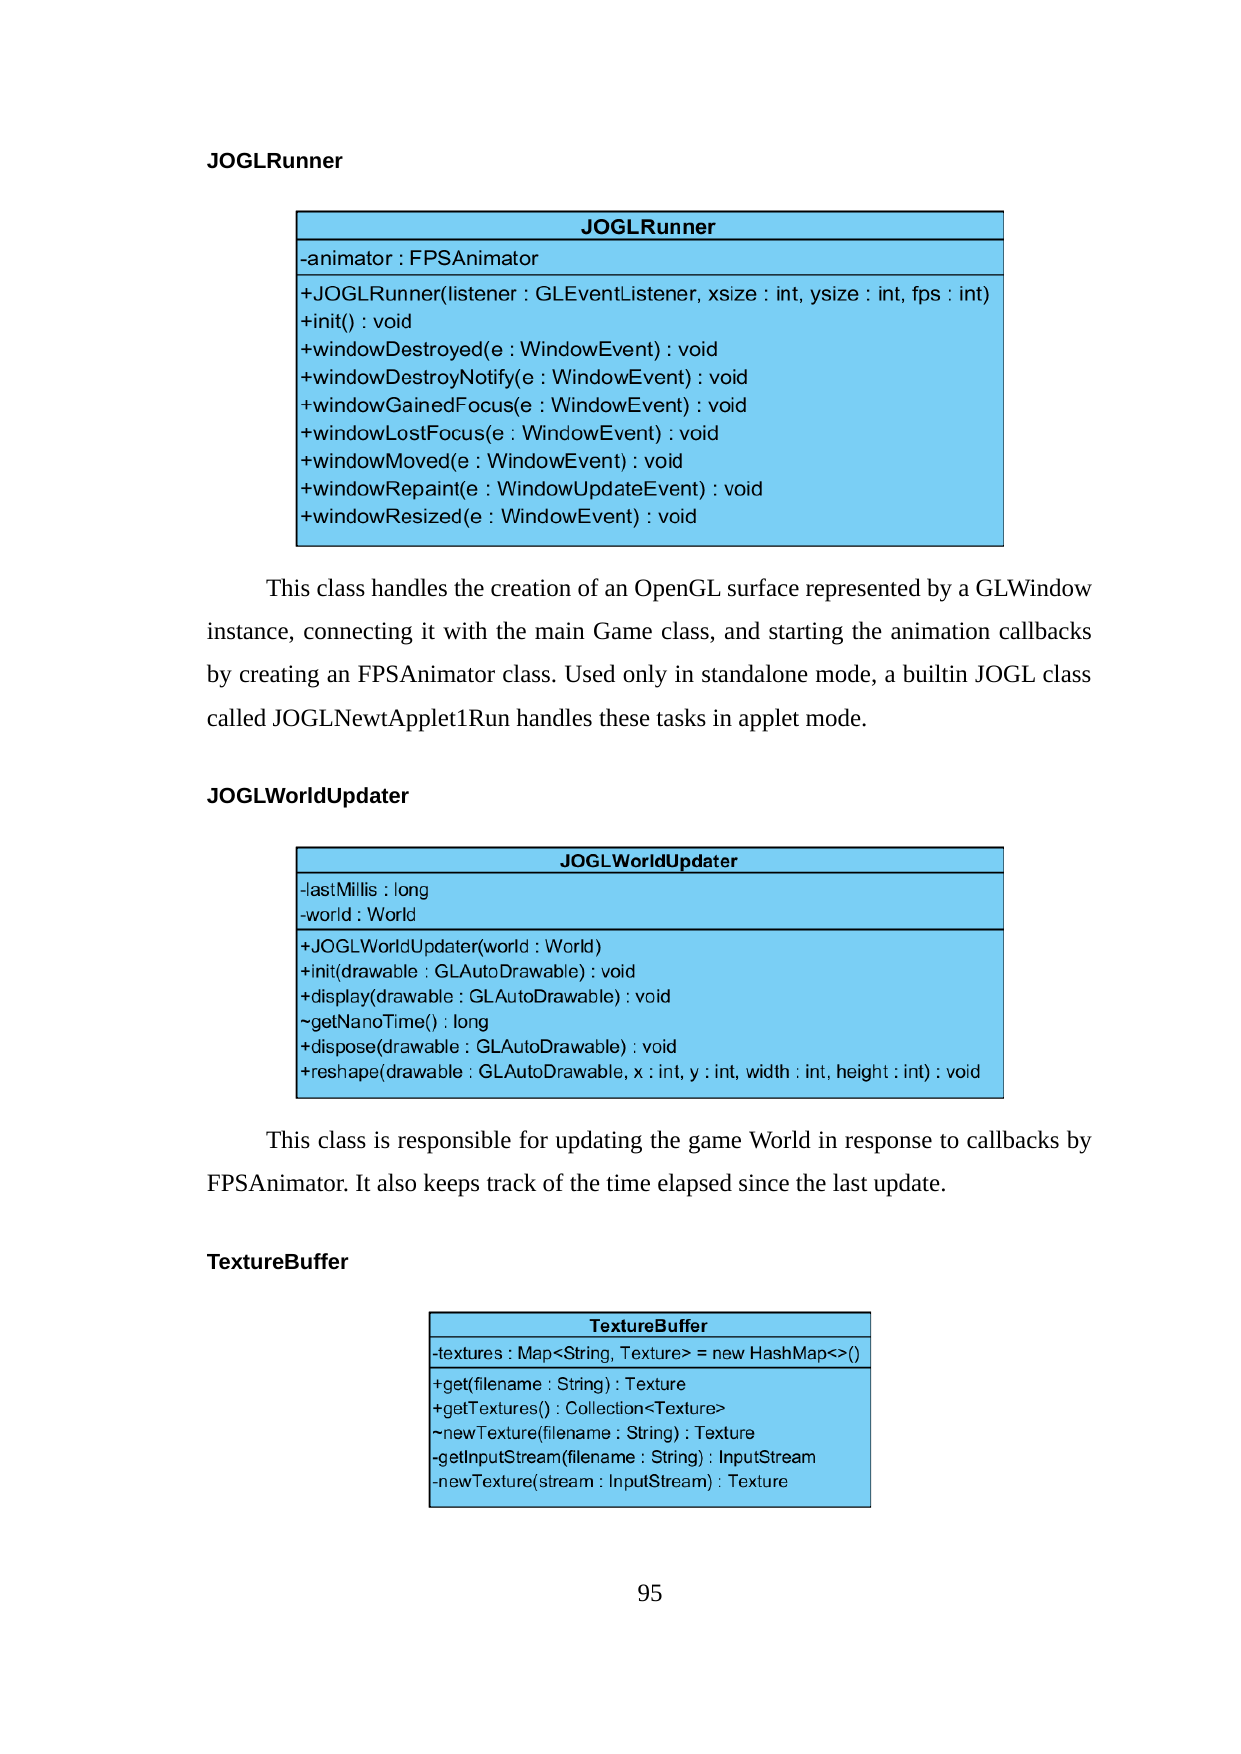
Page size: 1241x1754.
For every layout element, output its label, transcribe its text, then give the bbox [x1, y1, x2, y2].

picture [295, 210, 1004, 547]
subtitle TextureBuffer [207, 1249, 1093, 1274]
picture [428, 1311, 872, 1508]
subtitle JOGLWorldUpdater [207, 783, 1093, 808]
text This class is responsible for updating the game World in response to callbacks by FPSAnimator. It also keeps track of the time elapsed since the last update. [207, 1125, 1093, 1197]
picture [295, 846, 1004, 1099]
text This class handles the creation of an OpenGL surface represented by a GLWindow instance, connecting it with the main Game class, and starting the animation callbacks by creating an FPSAnimator class. Used only in standalone mode, a builtin JOGL class called JOGLNewtApplet1Run handles these tasks in applet mode. [207, 573, 1093, 731]
subtitle JOGLRunner [207, 148, 1093, 173]
